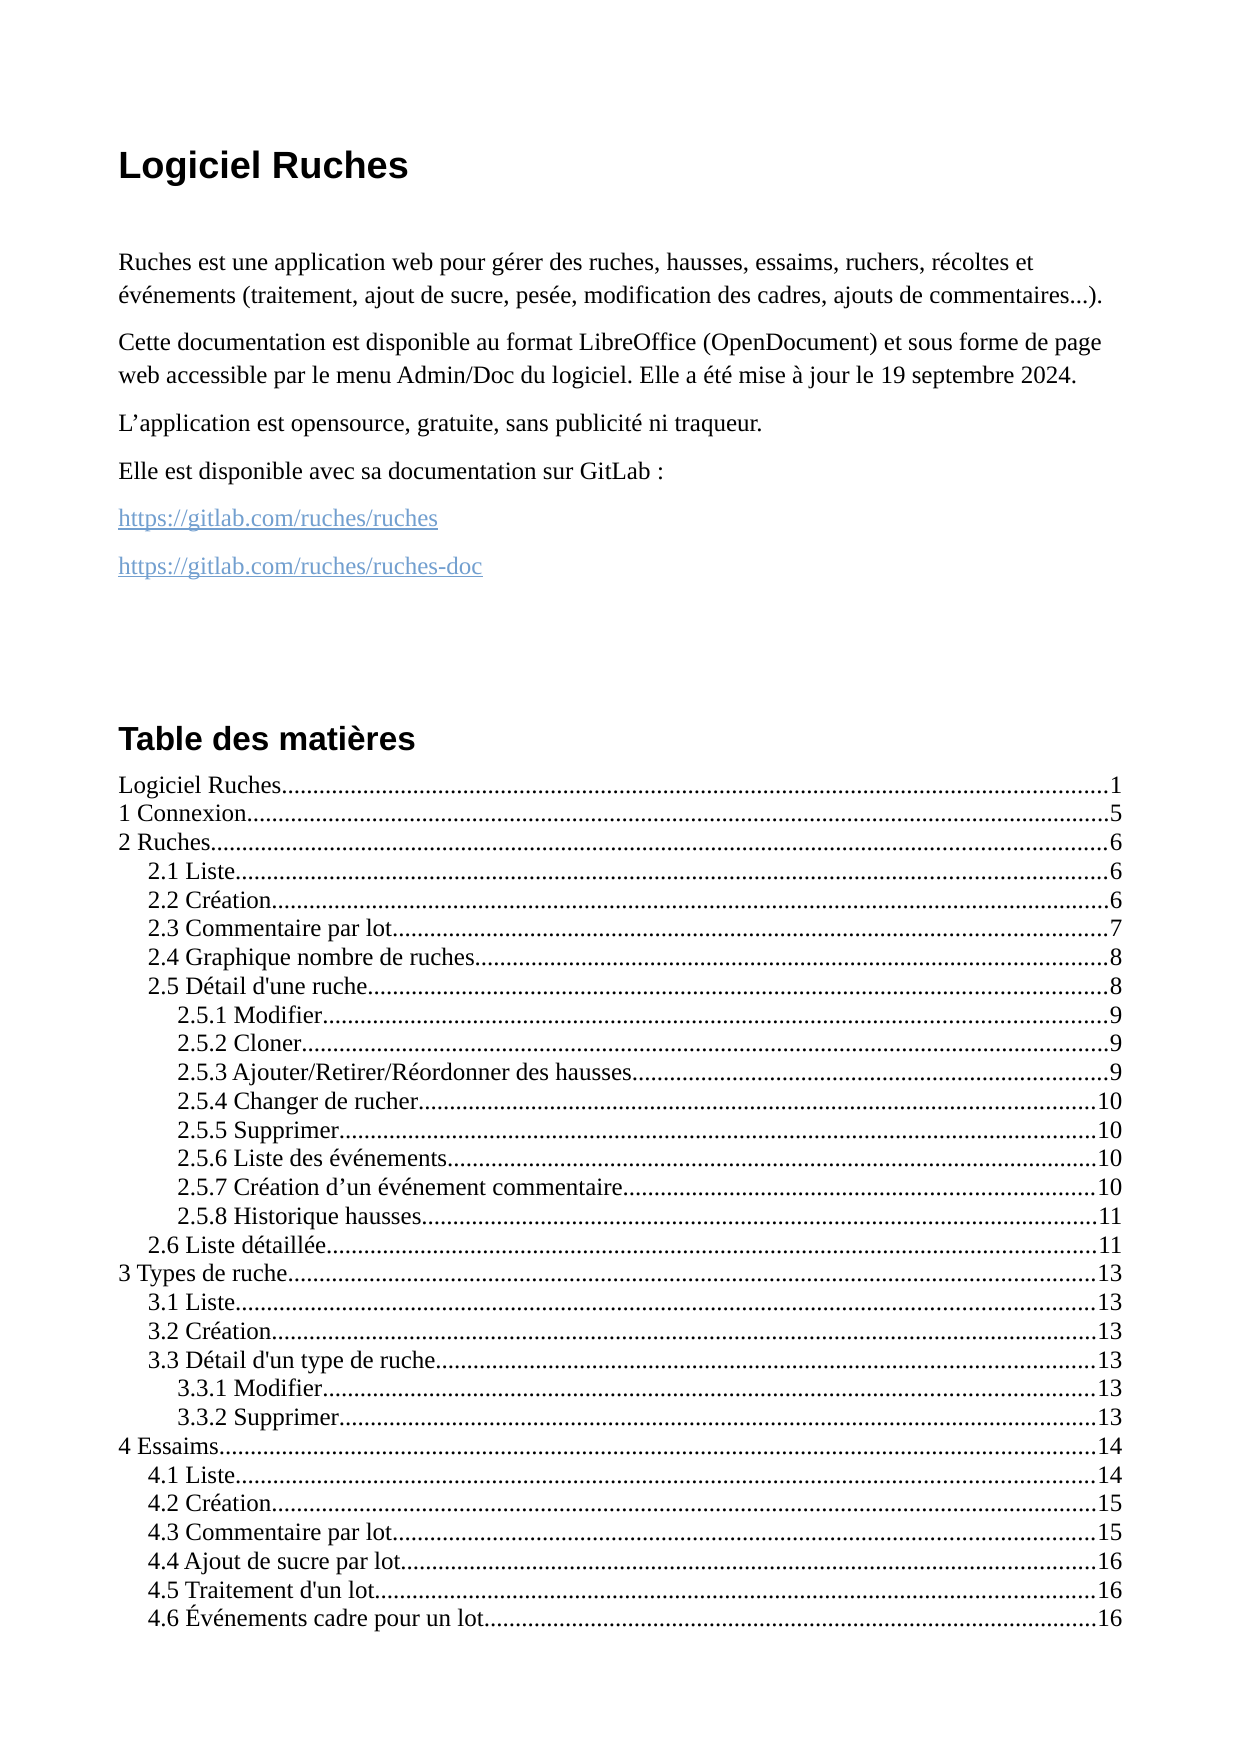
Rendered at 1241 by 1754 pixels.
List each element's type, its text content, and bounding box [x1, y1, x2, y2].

text 3.2 Création 13 [148, 1316, 1122, 1345]
subtitle Logiciel Ruches [118, 143, 1122, 187]
text 4.5 Traitement d'un lot 16 [148, 1575, 1122, 1603]
subtitle Table des matières [118, 719, 1122, 757]
text 3.3.2 Supprimer 13 [177, 1402, 1122, 1431]
text 3.3.1 Modifier 13 [177, 1373, 1122, 1402]
text 3.1 Liste 13 [148, 1287, 1122, 1316]
text 2.5.5 Supprimer 10 [177, 1115, 1122, 1143]
text 3 Types de ruche 13 [118, 1258, 1122, 1287]
text 4.4 Ajout de sucre par lot 16 [148, 1546, 1122, 1575]
text 2.5.7 Création d’un événement commentaire 10 [177, 1172, 1122, 1201]
text 3.3 Détail d'un type de ruche 13 [148, 1345, 1122, 1373]
text 2.5.1 Modifier 9 [177, 1000, 1122, 1028]
text https://gitlab.com/ruches/ruches [118, 503, 1122, 532]
text 4.3 Commentaire par lot 15 [148, 1517, 1122, 1546]
text 2.3 Commentaire par lot 7 [148, 913, 1122, 942]
text Ruches est une application web pour gérer des ruches, hausses, essaims, ruchers, récoltes et événements (traitement, ajout de sucre, pesée, modification des cadres, ajouts de commentaires...). [118, 247, 1122, 309]
text 2.6 Liste détaillée 11 [148, 1230, 1122, 1258]
text 4.2 Création 15 [148, 1488, 1122, 1517]
text 1 Connexion 5 [118, 798, 1122, 827]
text 2.1 Liste 6 [148, 856, 1122, 885]
text Logiciel Ruches 1 [118, 770, 1122, 798]
text 2.4 Graphique nombre de ruches 8 [148, 942, 1122, 971]
text 2.5.4 Changer de rucher 10 [177, 1086, 1122, 1115]
text 2.5.6 Liste des événements 10 [177, 1143, 1122, 1172]
text 4.1 Liste 14 [148, 1460, 1122, 1488]
text 2.5 Détail d'une ruche 8 [148, 971, 1122, 1000]
text 2.5.8 Historique hausses 11 [177, 1201, 1122, 1230]
text Elle est disponible avec sa documentation sur GitLab : [118, 456, 1122, 484]
text 4 Essaims 14 [118, 1431, 1122, 1460]
text 4.6 Événements cadre pour un lot 16 [148, 1603, 1122, 1632]
text 2 Ruches 6 [118, 827, 1122, 856]
text Cette documentation est disponible au format LibreOffice (OpenDocument) et sous forme de page web accessible par le menu Admin/Doc du logiciel. Elle a été mise à jour le 19 septembre 2024. [118, 327, 1122, 389]
text 2.2 Création 6 [148, 885, 1122, 913]
text L’application est opensource, gratuite, sans publicité ni traqueur. [118, 408, 1122, 437]
text https://gitlab.com/ruches/ruches-doc [118, 551, 1122, 580]
text 2.5.2 Cloner 9 [177, 1028, 1122, 1057]
text 2.5.3 Ajouter/Retirer/Réordonner des hausses 9 [177, 1057, 1122, 1086]
